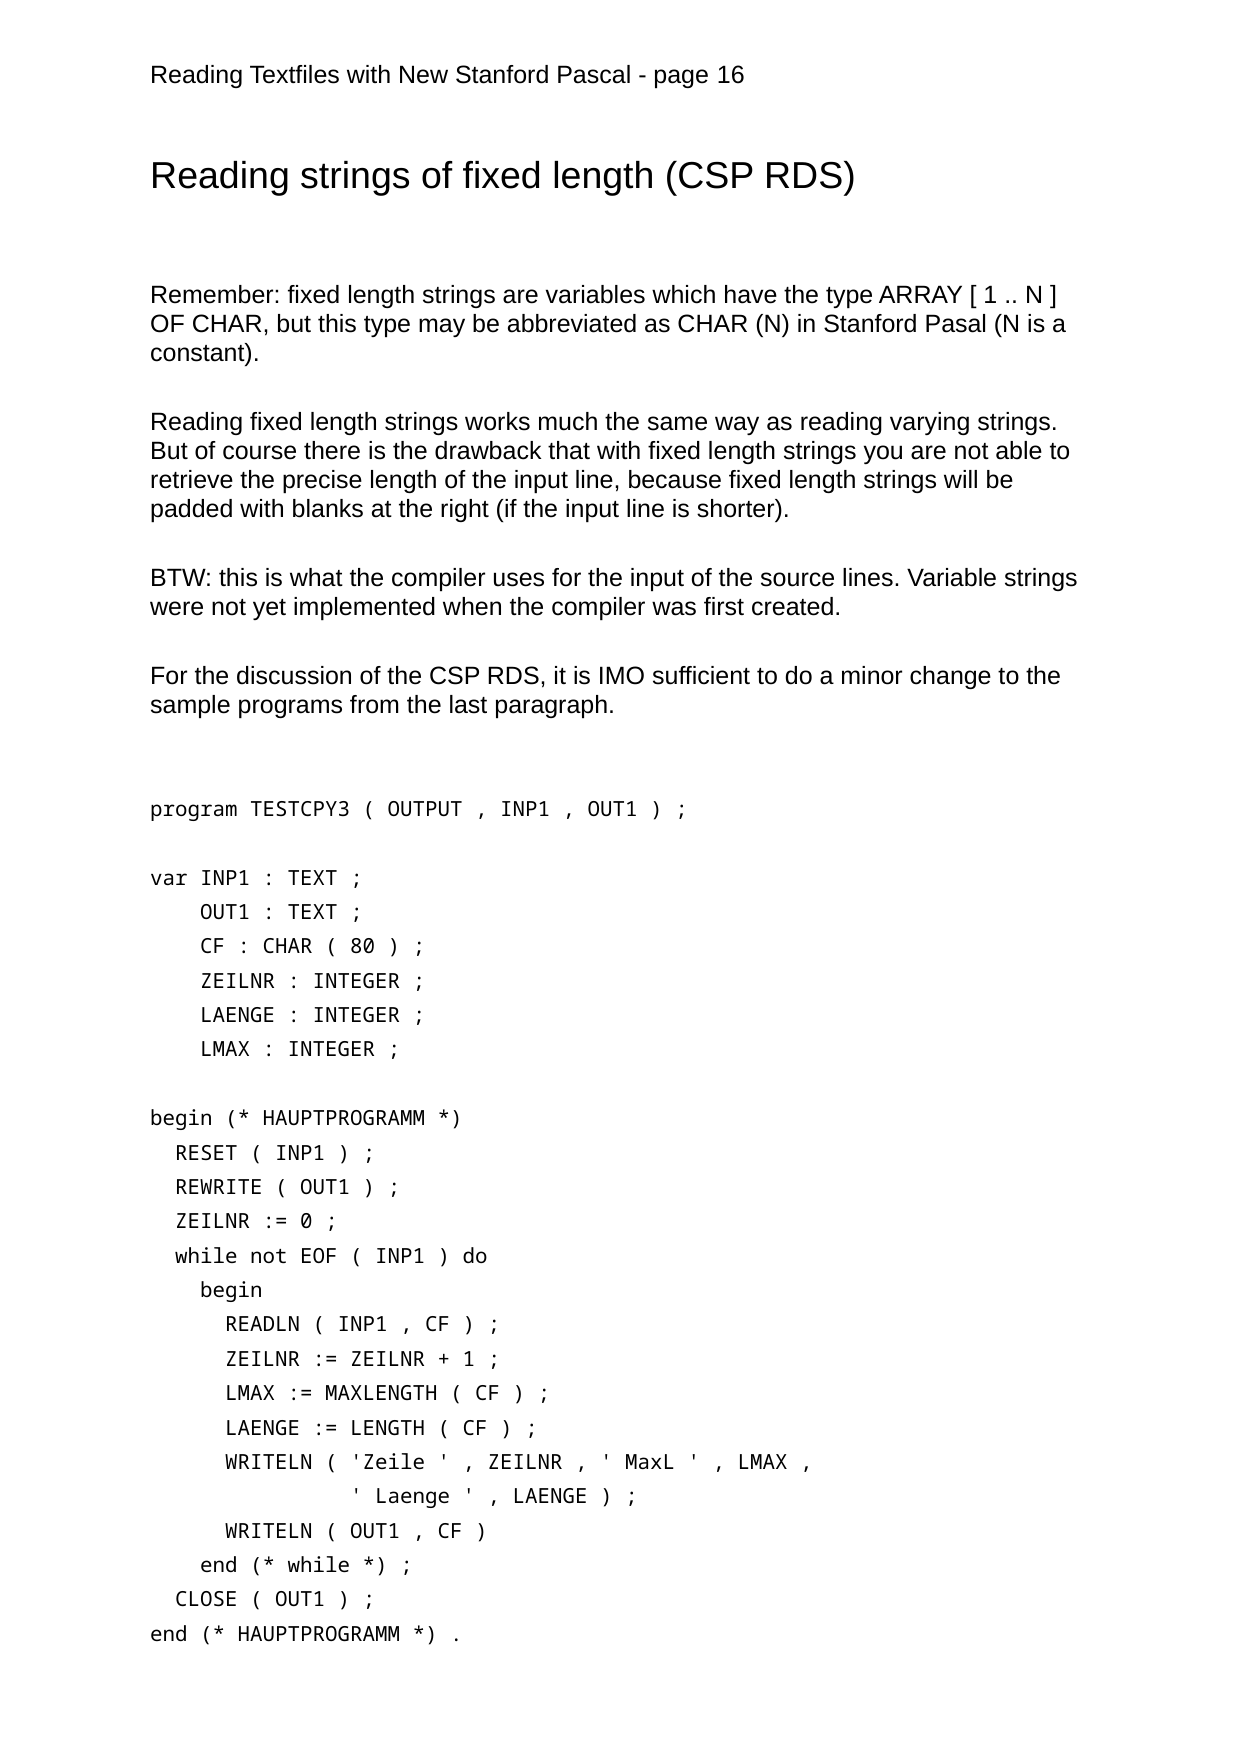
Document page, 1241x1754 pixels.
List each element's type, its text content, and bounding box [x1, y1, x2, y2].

text program TESTCPY3 ( OUTPUT , INP1 , OUT1 ) ; [150, 794, 1090, 822]
text LMAX : INTEGER ; [150, 1034, 1090, 1063]
text ZEILNR := ZEILNR + 1 ; [150, 1344, 1090, 1372]
text RESET ( INP1 ) ; [150, 1138, 1090, 1166]
text REWRITE ( OUT1 ) ; [150, 1172, 1090, 1200]
text while not EOF ( INP1 ) do [150, 1241, 1090, 1269]
text WRITELN ( OUT1 , CF ) [150, 1516, 1090, 1544]
text READLN ( INP1 , CF ) ; [150, 1309, 1090, 1338]
text var INP1 : TEXT ; [150, 863, 1090, 891]
text ZEILNR := 0 ; [150, 1206, 1090, 1235]
text LAENGE := LENGTH ( CF ) ; [150, 1413, 1090, 1441]
text begin [150, 1275, 1090, 1303]
text WRITELN ( 'Zeile ' , ZEILNR , ' MaxL ' , LMAX , [150, 1447, 1090, 1475]
text Reading fixed length strings works much the same way as reading varying strings. But of course there is the drawback that with fixed length strings you are not able to retrieve the precise length of the input line, because fixed length strings will be padded with blanks at the right (if the input line is shorter). [150, 407, 1090, 522]
text CLOSE ( OUT1 ) ; [150, 1584, 1090, 1613]
text For the discussion of the CSP RDS, it is IMO sufficient to do a minor change to the sample programs from the last paragraph. [150, 661, 1090, 718]
text ' Laenge ' , LAENGE ) ; [150, 1481, 1090, 1510]
text LMAX := MAXLENGTH ( CF ) ; [150, 1378, 1090, 1407]
text LAENGE : INTEGER ; [150, 1000, 1090, 1028]
text ZEILNR : INTEGER ; [150, 966, 1090, 994]
text OUT1 : TEXT ; [150, 897, 1090, 925]
text Reading strings of fixed length (CSP RDS) [150, 153, 1090, 197]
text begin (* HAUPTPROGRAMM *) [150, 1103, 1090, 1132]
text BTW: this is what the compiler uses for the input of the source lines. Variable strings were not yet implemented when the compiler was first created. [150, 563, 1090, 620]
text end (* HAUPTPROGRAMM *) . [150, 1619, 1090, 1647]
text end (* while *) ; [150, 1550, 1090, 1578]
text Remember: fixed length strings are variables which have the type ARRAY [ 1 .. N ] OF CHAR, but this type may be abbreviated as CHAR (N) in Stanford Pasal (N is a constant). [150, 252, 1090, 367]
text CF : CHAR ( 80 ) ; [150, 931, 1090, 960]
